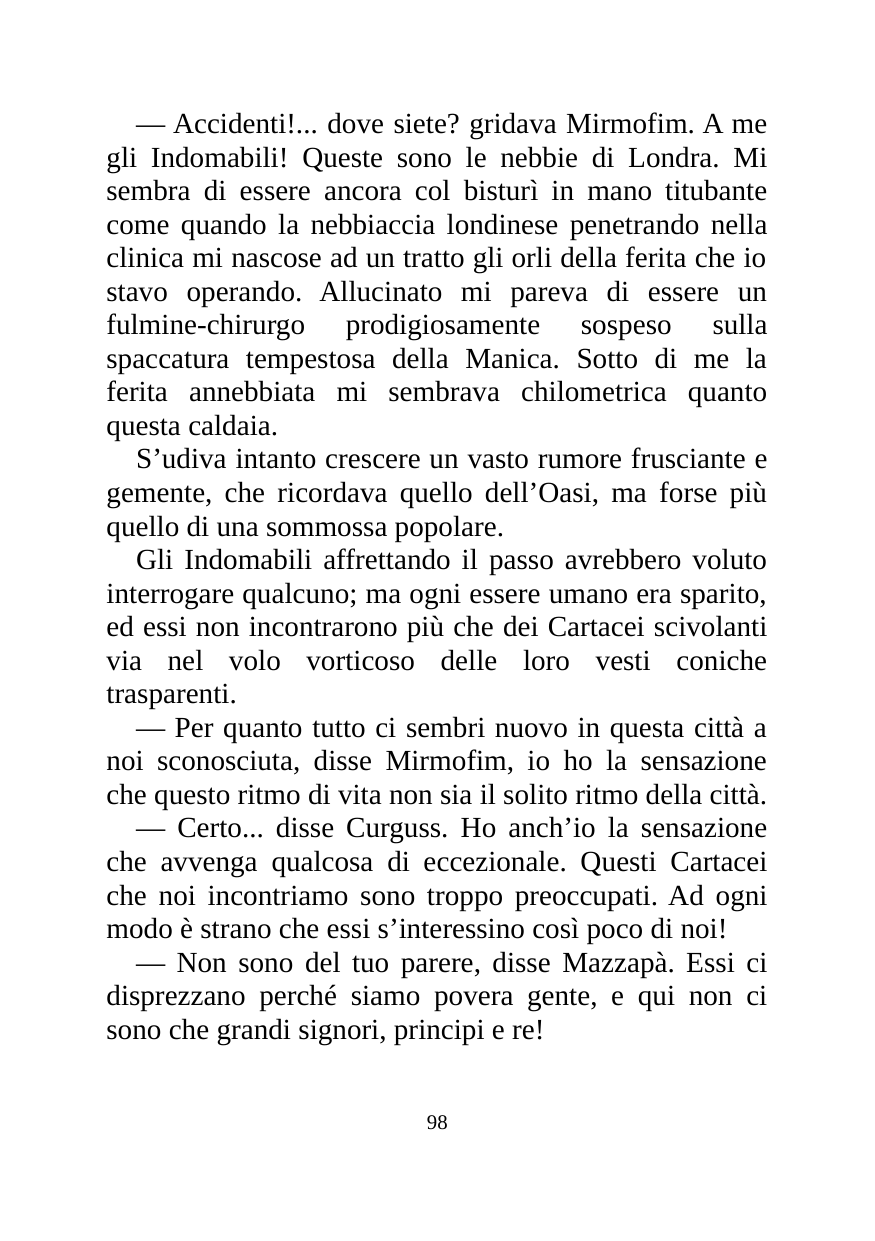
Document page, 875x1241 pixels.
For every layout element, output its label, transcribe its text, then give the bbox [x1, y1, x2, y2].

text — Non sono del tuo parere, disse Mazzapà. Essi ci disprezzano perché siamo povera gente, e qui non ci sono che grandi signori, principi e re! [106, 945, 768, 1045]
text — Certo... disse Curguss. Ho anch’io la sensazione che avvenga qualcosa di eccezionale. Questi Cartacei che noi incontriamo sono troppo preoccupati. Ad ogni modo è strano che essi s’interessino così poco di noi! [106, 811, 768, 945]
text S’udiva intanto crescere un vasto rumore frusciante e gemente, che ricordava quello dell’Oasi, ma forse più quello di una sommossa popolare. [106, 442, 768, 542]
text Gli Indomabili affrettando il passo avrebbero voluto interrogare qualcuno; ma ogni essere umano era sparito, ed essi non incontrarono più che dei Cartacei scivolanti via nel volo vorticoso delle loro vesti coniche trasparenti. [106, 542, 768, 710]
text — Accidenti!... dove siete? gridava Mirmofim. A me gli Indomabili! Queste sono le nebbie di Londra. Mi sembra di essere ancora col bisturì in mano titubante come quando la nebbiaccia londinese penetrando nella clinica mi nascose ad un tratto gli orli della ferita che io stavo operando. Allucinato mi pareva di essere un fulmine-chirurgo prodigiosamente sospeso sulla spaccatura tempestosa della Manica. Sotto di me la ferita annebbiata mi sembrava chilometrica quanto questa caldaia. [106, 106, 768, 442]
text — Per quanto tutto ci sembri nuovo in questa città a noi sconosciuta, disse Mirmofim, io ho la sensazione che questo ritmo di vita non sia il solito ritmo della città. [106, 710, 768, 811]
